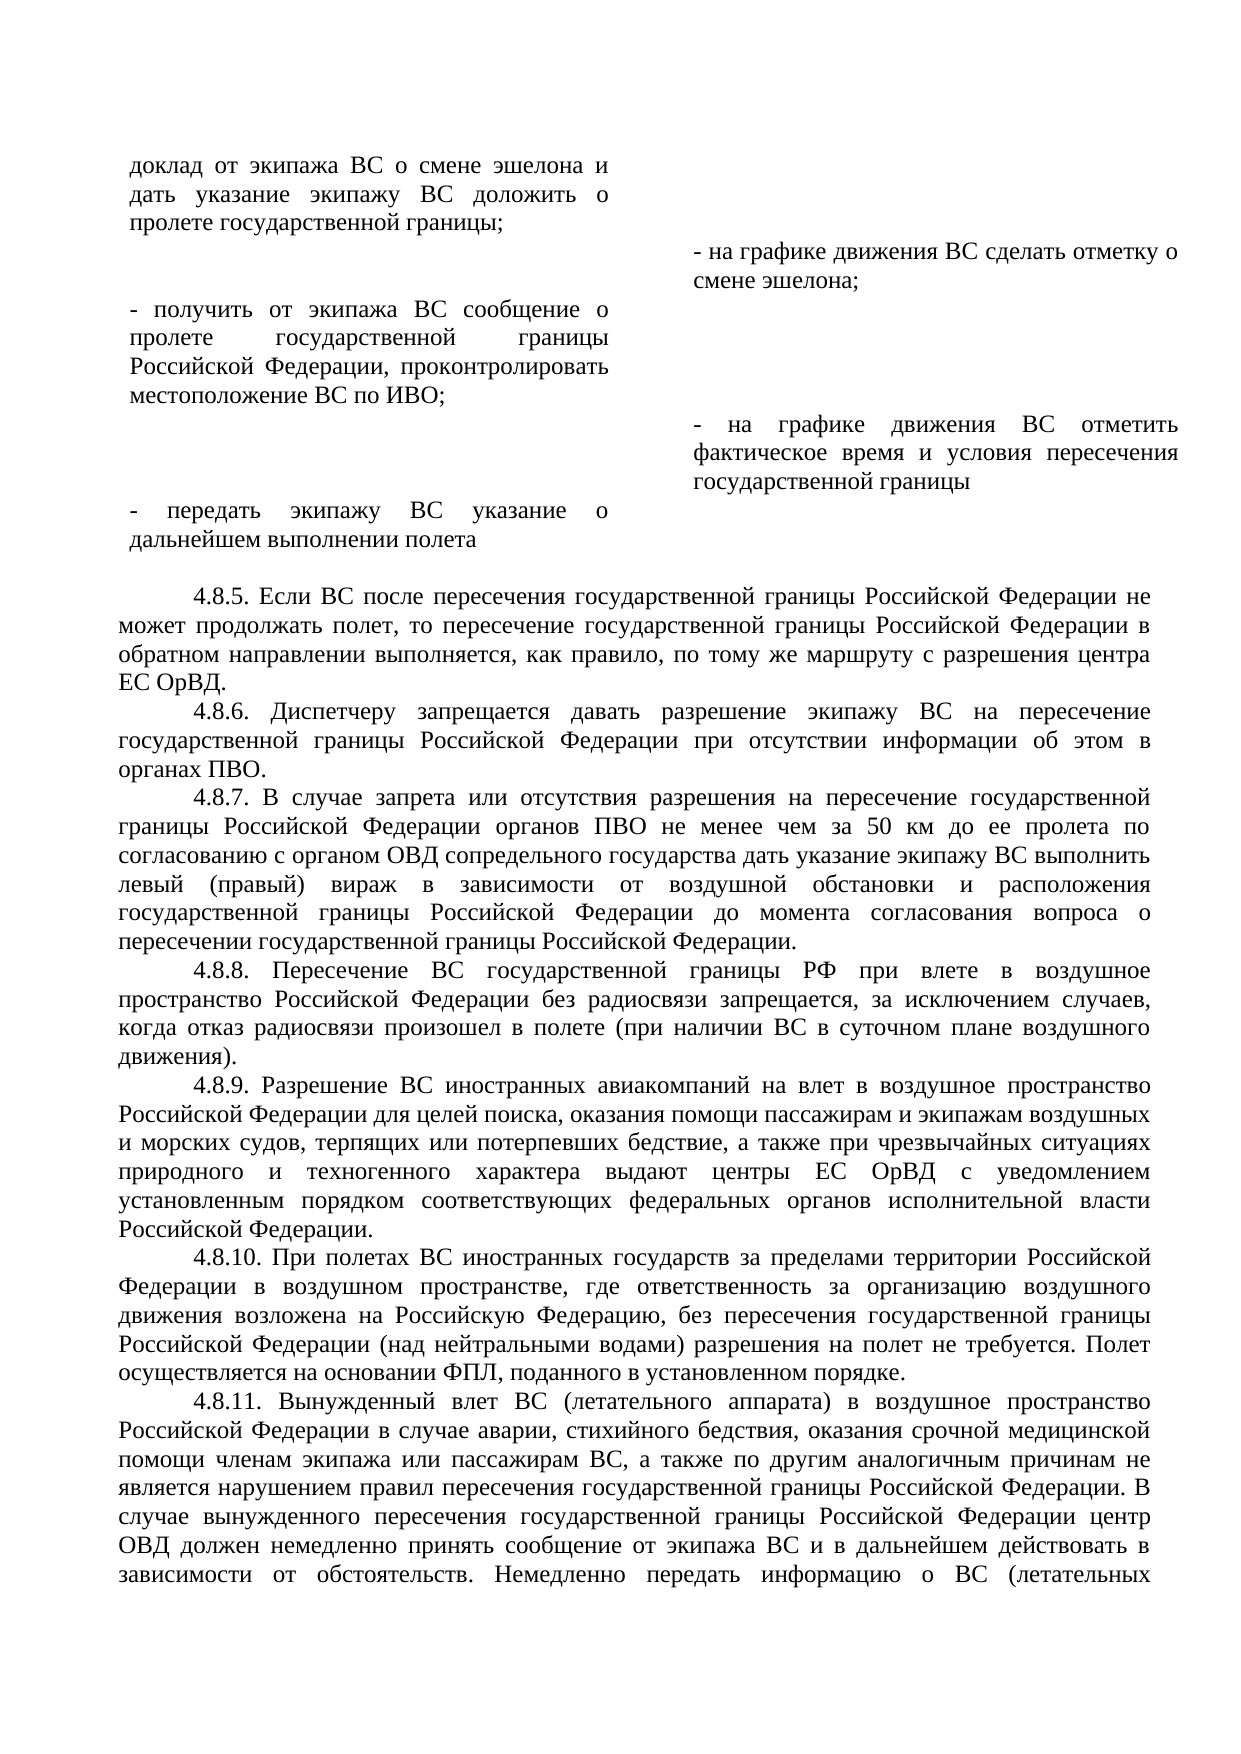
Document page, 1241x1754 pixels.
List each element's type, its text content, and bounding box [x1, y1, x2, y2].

text 4.8.9. Разрешение ВС иностранных авиакомпаний на влет в воздушное пространство Российской Федерации для целей поиска, оказания помощи пассажирам и экипажам воздушных и морских судов, терпящих или потерпевших бедствие, а также при чрезвычайных ситуациях природного и техногенного характера выдают центры ЕС ОрВД с уведомлением установленным порядком соответствующих федеральных органов исполнительной власти Российской Федерации. [118, 1070, 1152, 1242]
table_cell [118, 409, 620, 495]
text 4.8.11. Вынужденный влет ВС (летательного аппарата) в воздушное пространство Российской Федерации в случае аварии, стихийного бедствия, оказания срочной медицинской помощи членам экипажа или пассажирам ВС, а также по другим аналогичным причинам не является нарушением правил пересечения государственной границы Российской Федерации. В случае вынужденного пересечения государственной границы Российской Федерации центр ОВД должен немедленно принять сообщение от экипажа ВС и в дальнейшем действовать в зависимости от обстоятельств. Немедленно передать информацию о ВС (летательных [118, 1386, 1152, 1587]
table_cell [1185, 150, 1190, 236]
text 4.8.6. Диспетчеру запрещается давать разрешение экипажу ВС на пересечение государственной границы Российской Федерации при отсутствии информации об этом в органах ПВО. [118, 696, 1152, 782]
table_cell - на графике движения ВС сделать отметку о смене эшелона; [682, 236, 1190, 294]
table_cell [118, 236, 620, 294]
table_cell [620, 150, 679, 236]
table_cell доклад от экипажа ВС о смене эшелона и дать указание экипажу ВС доложить о пролете государственной границы; [118, 150, 620, 236]
table_cell [682, 294, 1190, 409]
table_cell [620, 236, 682, 294]
table_cell [679, 150, 1185, 236]
table_cell [682, 495, 1190, 552]
table_cell - получить от экипажа ВС сообщение о пролете государственной границы Российской Федерации, проконтролировать местоположение ВС по ИВО; [118, 294, 620, 409]
table_cell [620, 495, 682, 552]
text 4.8.10. При полетах ВС иностранных государств за пределами территории Российской Федерации в воздушном пространстве, где ответственность за организацию воздушного движения возложена на Российскую Федерацию, без пересечения государственной границы Российской Федерации (над нейтральными водами) разрешения на полет не требуется. Полет осуществляется на основании ФПЛ, поданного в установленном порядке. [118, 1242, 1152, 1386]
table_cell - передать экипажу ВС указание о дальнейшем выполнении полета [118, 495, 620, 552]
text 4.8.5. Если ВС после пересечения государственной границы Российской Федерации не может продолжать полет, то пересечение государственной границы Российской Федерации в обратном направлении выполняется, как правило, по тому же маршруту с разрешения центра ЕС ОрВД. [118, 581, 1152, 696]
table_cell - на графике движения ВС отметить фактическое время и условия пересечения государственной границы [682, 409, 1190, 495]
text 4.8.7. В случае запрета или отсутствия разрешения на пересечение государственной границы Российской Федерации органов ПВО не менее чем за 50 км до ее пролета по согласованию с органом ОВД сопредельного государства дать указание экипажу ВС выполнить левый (правый) вираж в зависимости от воздушной обстановки и расположения государственной границы Российской Федерации до момента согласования вопроса о пересечении государственной границы Российской Федерации. [118, 782, 1152, 955]
table_cell [620, 409, 682, 495]
table_cell [620, 294, 682, 409]
text 4.8.8. Пересечение ВС государственной границы РФ при влете в воздушное пространство Российской Федерации без радиосвязи запрещается, за исключением случаев, когда отказ радиосвязи произошел в полете (при наличии ВС в суточном плане воздушного движения). [118, 955, 1152, 1070]
